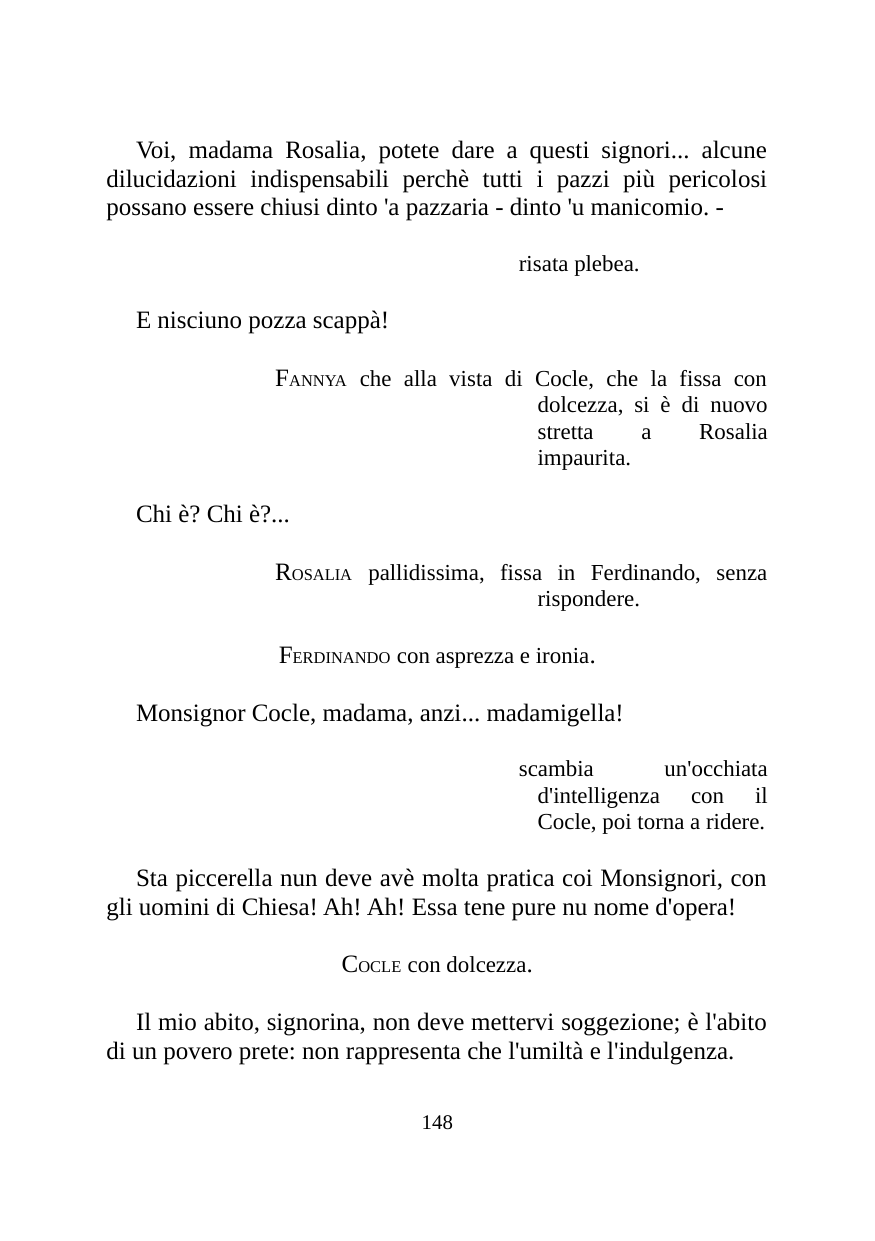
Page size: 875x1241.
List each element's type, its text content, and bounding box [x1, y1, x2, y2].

text Fannya che alla vista di Cocle, che la fissa con dolcezza, si è di nuovo stretta a Rosalia impaurita. [275, 363, 768, 470]
text Il mio abito, signorina, non deve mettervi soggezione; è l'abito di un povero prete: non rappresenta che l'umiltà e l'indulgenza. [106, 1007, 768, 1064]
text Monsignor Cocle, madama, anzi... madamigella! [106, 698, 768, 727]
text Rosalia pallidissima, fissa in Ferdinando, senza rispondere. [275, 557, 768, 612]
text scambia un'occhiata d'intelligenza con il Cocle, poi torna a ridere. [519, 756, 768, 834]
text risata plebea. [519, 250, 768, 276]
text Chi è? Chi è?... [106, 499, 768, 528]
text Ferdinando con asprezza e ironia. [106, 641, 768, 669]
text Cocle con dolcezza. [106, 949, 768, 978]
text E nisciuno pozza scappà! [106, 305, 768, 334]
text Sta piccerella nun deve avè molta pratica coi Monsignori, con gli uomini di Chiesa! Ah! Ah! Essa tene pure nu nome d'opera! [106, 863, 768, 921]
text Voi, madama Rosalia, potete dare a questi signori... alcune dilucidazioni indispensabili perchè tutti i pazzi più pericolosi possano essere chiusi dinto 'a pazzaria - dinto 'u manicomio. - [106, 135, 768, 221]
